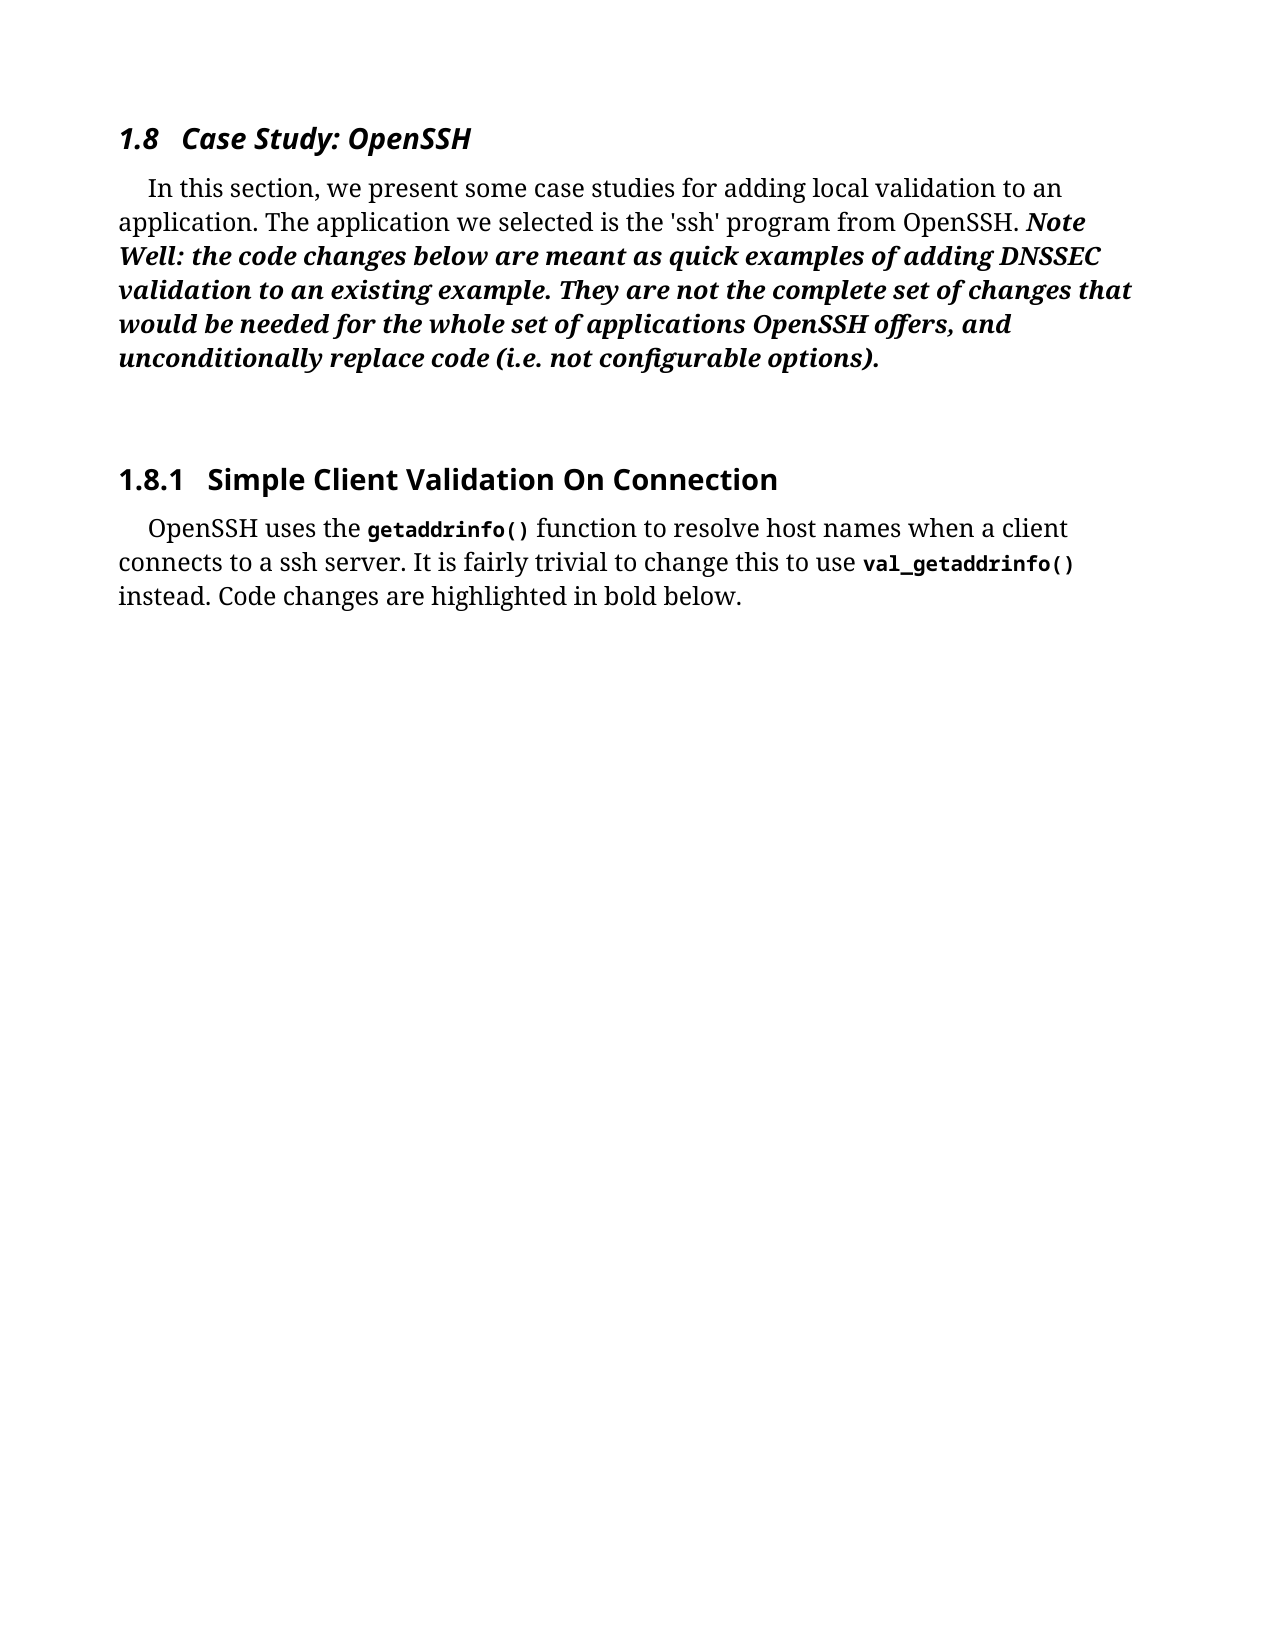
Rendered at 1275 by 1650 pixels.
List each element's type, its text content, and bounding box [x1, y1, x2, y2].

subtitle Case Study: OpenSSH [118, 118, 1157, 158]
text In this section, we present some case studies for adding local validation to an application. The application we selected is the 'ssh' program from OpenSSH. Note Well: the code changes below are meant as quick examples of adding DNSSEC validation to an existing example. They are not the complete set of changes that would be needed for the whole set of applications OpenSSH offers, and unconditionally replace code (i.e. not configurable options). [118, 170, 1157, 375]
text OpenSSH uses the getaddrinfo() function to resolve host names when a client connects to a ssh server. It is fairly trivial to change this to use val_getaddrinfo() instead. Code changes are highlighted in bold below. [118, 511, 1157, 613]
subtitle Simple Client Validation On Connection [118, 459, 1157, 498]
